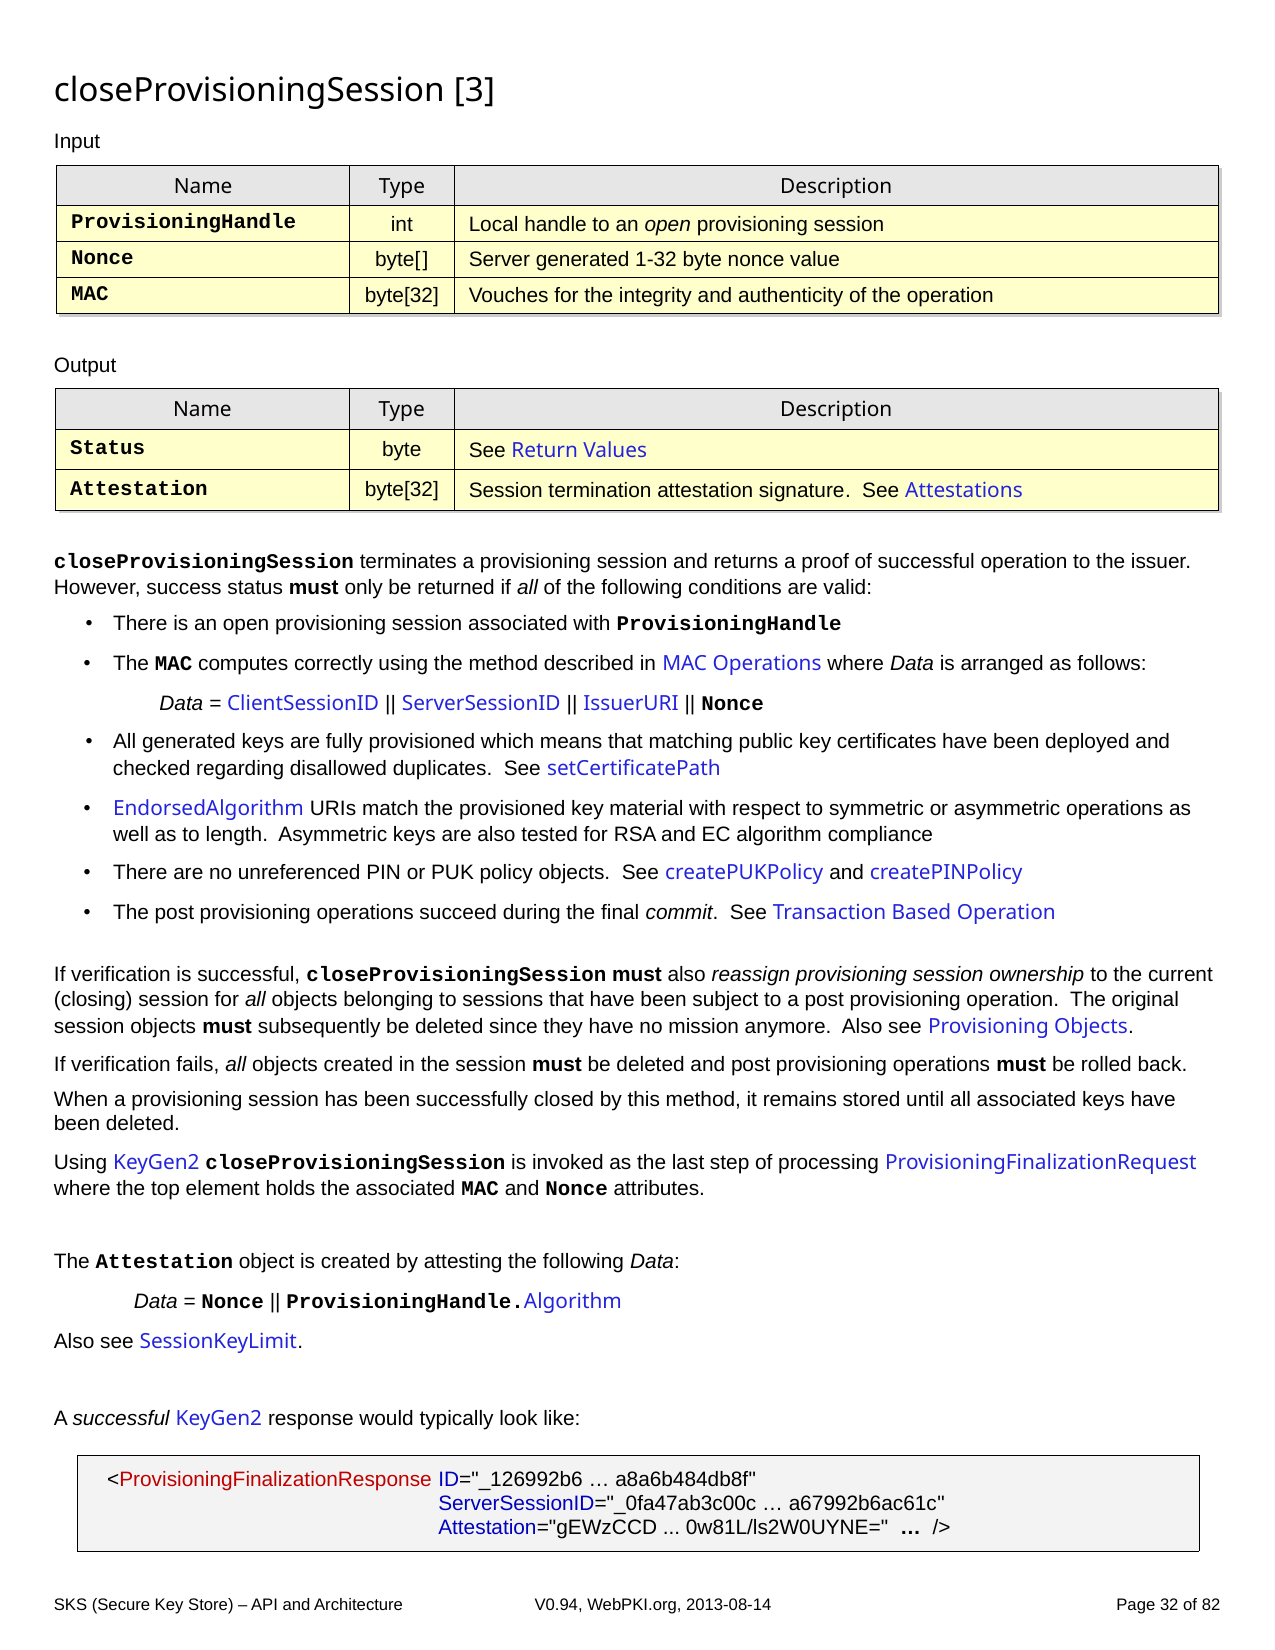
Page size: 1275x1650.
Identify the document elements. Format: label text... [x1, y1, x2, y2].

table_cell Server generated 1-32 byte nonce value [455, 242, 1218, 277]
table_header <ProvisioningFinalizationResponse ID="_126992b6 … a8a6b484db8f" ServerSessionID="_0fa47ab3c00c … a67992b6ac61c" Attestation="gEWzCCD ... 0w81L/ls2W0UYNE=" … /> [78, 1456, 1199, 1551]
table_cell MAC [57, 278, 349, 313]
table_header Description [455, 166, 1218, 205]
table_cell Status [56, 430, 349, 469]
list All generated keys are fully provisioned which means that matching public key certificates have been deployed and checked regarding disallowed duplicates. See setCertificatePath [85, 729, 1221, 781]
table_cell Session termination attestation signature. See Attestations [455, 470, 1218, 509]
table_cell int [350, 206, 454, 241]
table_header Name [56, 389, 349, 429]
list There are no unreferenced PIN or PUK policy objects. See createPUKPolicy and createPINPolicy [83, 857, 1221, 886]
table_cell ProvisioningHandle [57, 206, 349, 241]
table_cell Attestation [56, 470, 349, 509]
table_cell Vouches for the integrity and authenticity of the operation [455, 278, 1218, 313]
text Output [54, 352, 1221, 376]
table_header Type [350, 389, 454, 429]
text Also see SessionKeyLimit. [54, 1327, 1221, 1355]
text If verification fails, all objects created in the session must be deleted and post provisioning operations must be rolled back. [54, 1051, 1221, 1075]
text Input [54, 129, 1221, 153]
table_header Type [350, 166, 454, 205]
table_header Description [455, 389, 1218, 429]
list The MAC computes correctly using the method described in MAC Operations where Data is arranged as follows: [83, 648, 1221, 677]
list EndorsedAlgorithm URIs match the provisioned key material with respect to symmetric or asymmetric operations as well as to length. Asymmetric keys are also tested for RSA and EC algorithm compliance [83, 793, 1221, 845]
text A successful KeyGen2 response would typically look like: [54, 1403, 1221, 1431]
list Data = ClientSessionID || ServerSessionID || IssuerURI || Nonce [83, 688, 1221, 717]
text When a provisioning session has been successfully closed by this method, it remains stored until all associated keys have been deleted. [54, 1087, 1221, 1135]
table_cell byte[ ] [350, 242, 454, 277]
table_cell byte[32] [350, 470, 454, 509]
text closeProvisioningSession terminates a provisioning session and returns a proof of successful operation to the issuer. However, success status must only be returned if all of the following conditions are valid: [54, 549, 1221, 599]
table_cell Nonce [57, 242, 349, 277]
subtitle closeProvisioningSession [3] [54, 66, 1221, 111]
table_cell byte⁮[32] [350, 278, 454, 313]
text The Attestation object is created by attesting the following Data: [54, 1249, 1221, 1274]
text Data = Nonce || ProvisioningHandle.Algorithm [54, 1286, 1221, 1315]
text If verification is successful, closeProvisioningSession must also reassign provisioning session ownership to the current (closing) session for all objects belonging to sessions that have been subject to a post provisioning operation. The original session objects must subsequently be deleted since they have no mission anymore. Also see Provisioning Objects. [54, 961, 1221, 1040]
text Using KeyGen2 closeProvisioningSession is invoked as the last step of processing ProvisioningFinalizationRequest where the top element holds the associated MAC and Nonce attributes. [54, 1147, 1221, 1201]
table_header Name [57, 166, 349, 205]
table_cell Local handle to an open provisioning session [455, 206, 1218, 241]
table_cell byte [350, 430, 454, 469]
list The post provisioning operations succeed during the final commit. See Transaction Based Operation [83, 897, 1221, 926]
list There is an open provisioning session associated with ProvisioningHandle [85, 610, 1221, 636]
table_cell See Return Values [455, 430, 1218, 469]
